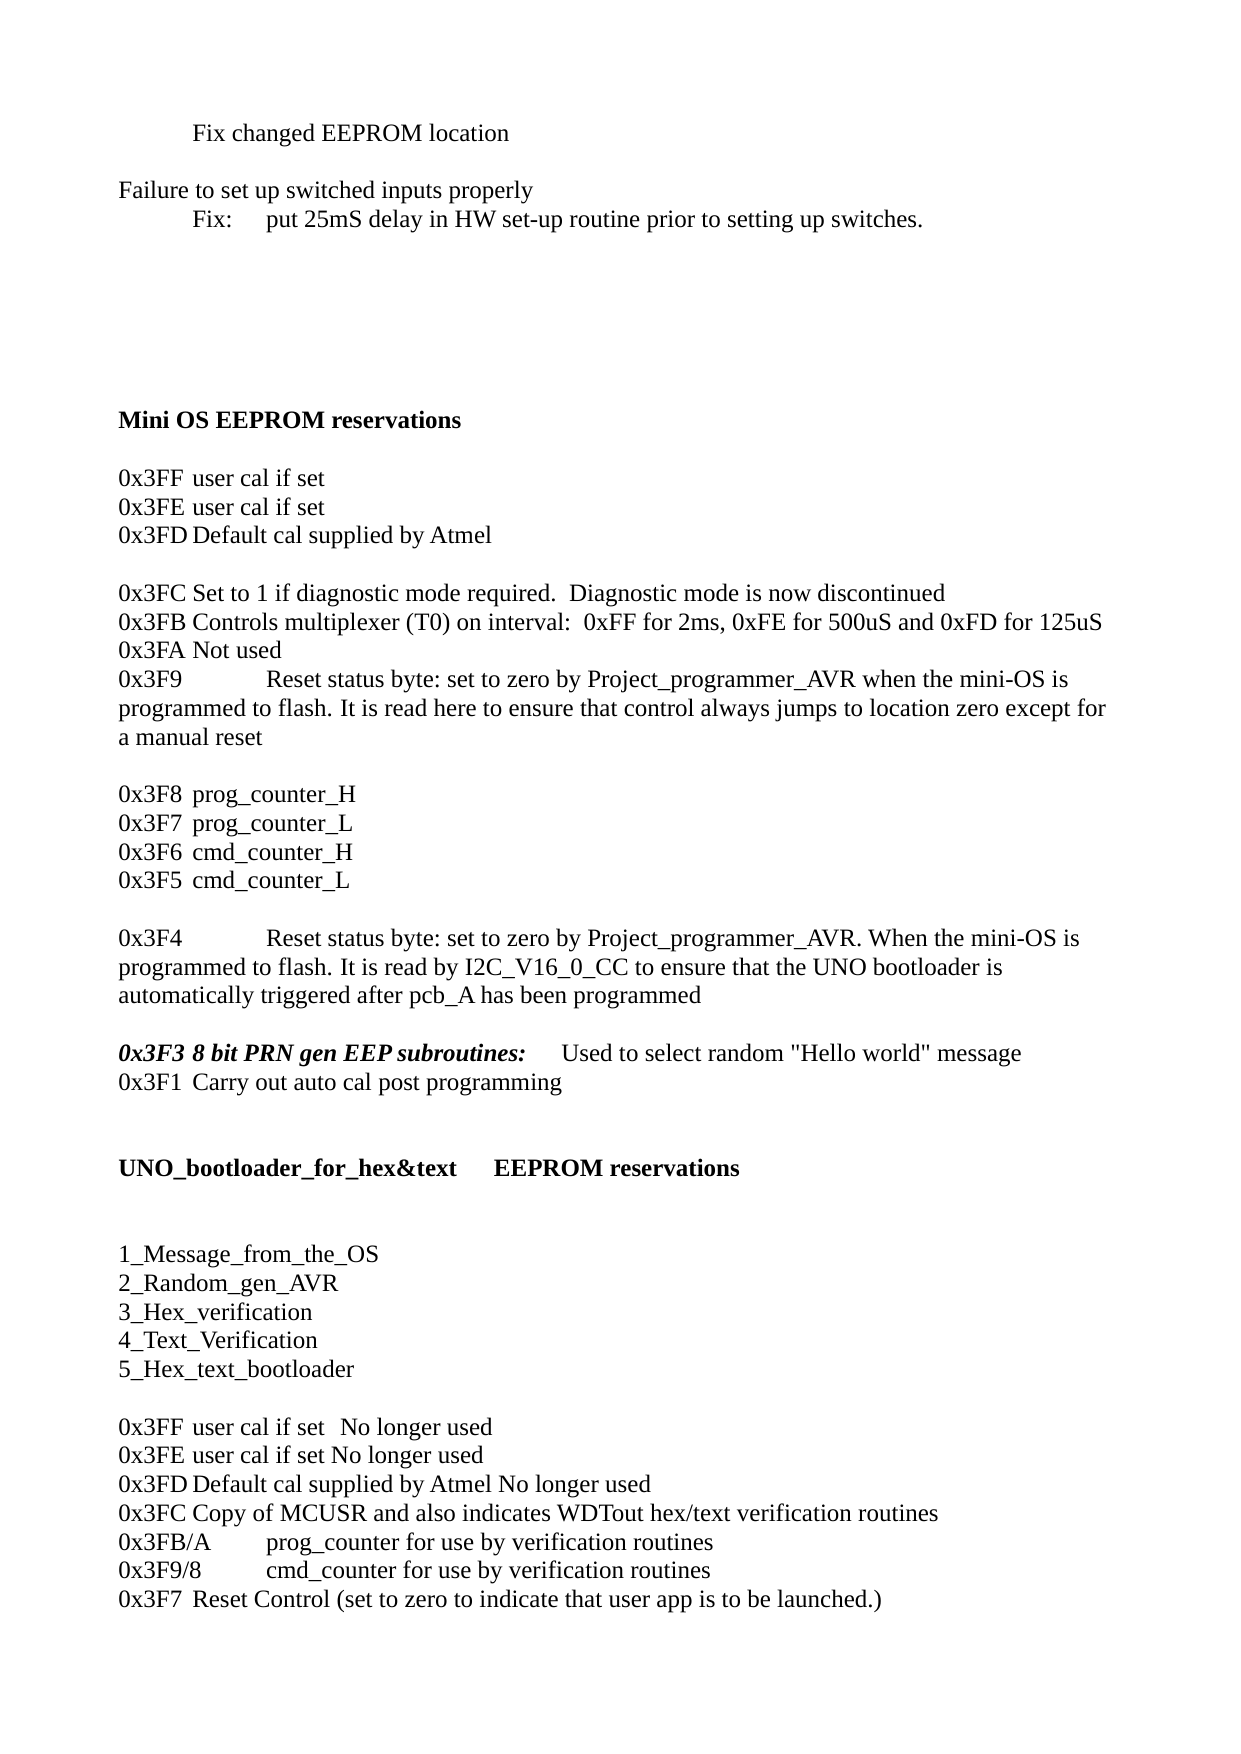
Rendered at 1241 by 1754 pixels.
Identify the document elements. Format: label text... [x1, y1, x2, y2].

text Fix changed EEPROM location [118, 118, 1122, 147]
text 0x3FC Copy of MCUSR and also indicates WDTout hex/text verification routines [118, 1498, 1122, 1527]
text 0x3F8 prog_counter_H [118, 779, 1122, 808]
text 0x3F1 Carry out auto cal post programming [118, 1067, 1122, 1096]
text 2_Random_gen_AVR [118, 1268, 1122, 1297]
text 0x3F7 Reset Control (set to zero to indicate that user app is to be launched.) [118, 1584, 1122, 1613]
text 0x3FC Set to 1 if diagnostic mode required. Diagnostic mode is now discontinued [118, 578, 1122, 607]
text Failure to set up switched inputs properly [118, 176, 1122, 204]
text 0x3F9 Reset status byte: set to zero by Project_programmer_AVR when the mini-OS is programmed to flash. It is read here to ensure that control always jumps to location zero except for a manual reset [118, 664, 1122, 751]
text 0x3FB Controls multiplexer (T0) on interval: 0xFF for 2ms, 0xFE for 500uS and 0xFD for 125uS [118, 607, 1122, 636]
text 0x3FD Default cal supplied by Atmel [118, 521, 1122, 549]
text 0x3FB/A prog_counter for use by verification routines [118, 1527, 1122, 1556]
text 0x3F5 cmd_counter_L [118, 866, 1122, 894]
text Mini OS EEPROM reservations [118, 406, 1122, 434]
text 0x3F7 prog_counter_L [118, 808, 1122, 837]
text Fix: put 25mS delay in HW set-up routine prior to setting up switches. [118, 204, 1122, 233]
text 0x3FE user cal if set [118, 492, 1122, 521]
text 0x3F6 cmd_counter_H [118, 837, 1122, 866]
text 0x3FF user cal if set No longer used [118, 1412, 1122, 1441]
text 4_Text_Verification [118, 1326, 1122, 1354]
text 5_Hex_text_bootloader [118, 1354, 1122, 1383]
text 0x3FE user cal if set No longer used [118, 1441, 1122, 1469]
text 0x3F3 8 bit PRN gen EEP subroutines: Used to select random "Hello world" message [118, 1038, 1122, 1067]
text UNO_bootloader_for_hex&text EEPROM reservations [118, 1153, 1122, 1182]
text 0x3F4 Reset status byte: set to zero by Project_programmer_AVR. When the mini-OS is programmed to flash. It is read by I2C_V16_0_CC to ensure that the UNO bootloader is automatically triggered after pcb_A has been programmed [118, 923, 1122, 1009]
text 1_Message_from_the_OS [118, 1239, 1122, 1268]
text 0x3FA Not used [118, 636, 1122, 664]
text 3_Hex_verification [118, 1297, 1122, 1326]
text 0x3F9/8 cmd_counter for use by verification routines [118, 1556, 1122, 1584]
text 0x3FD Default cal supplied by Atmel No longer used [118, 1469, 1122, 1498]
text 0x3FF user cal if set [118, 463, 1122, 492]
